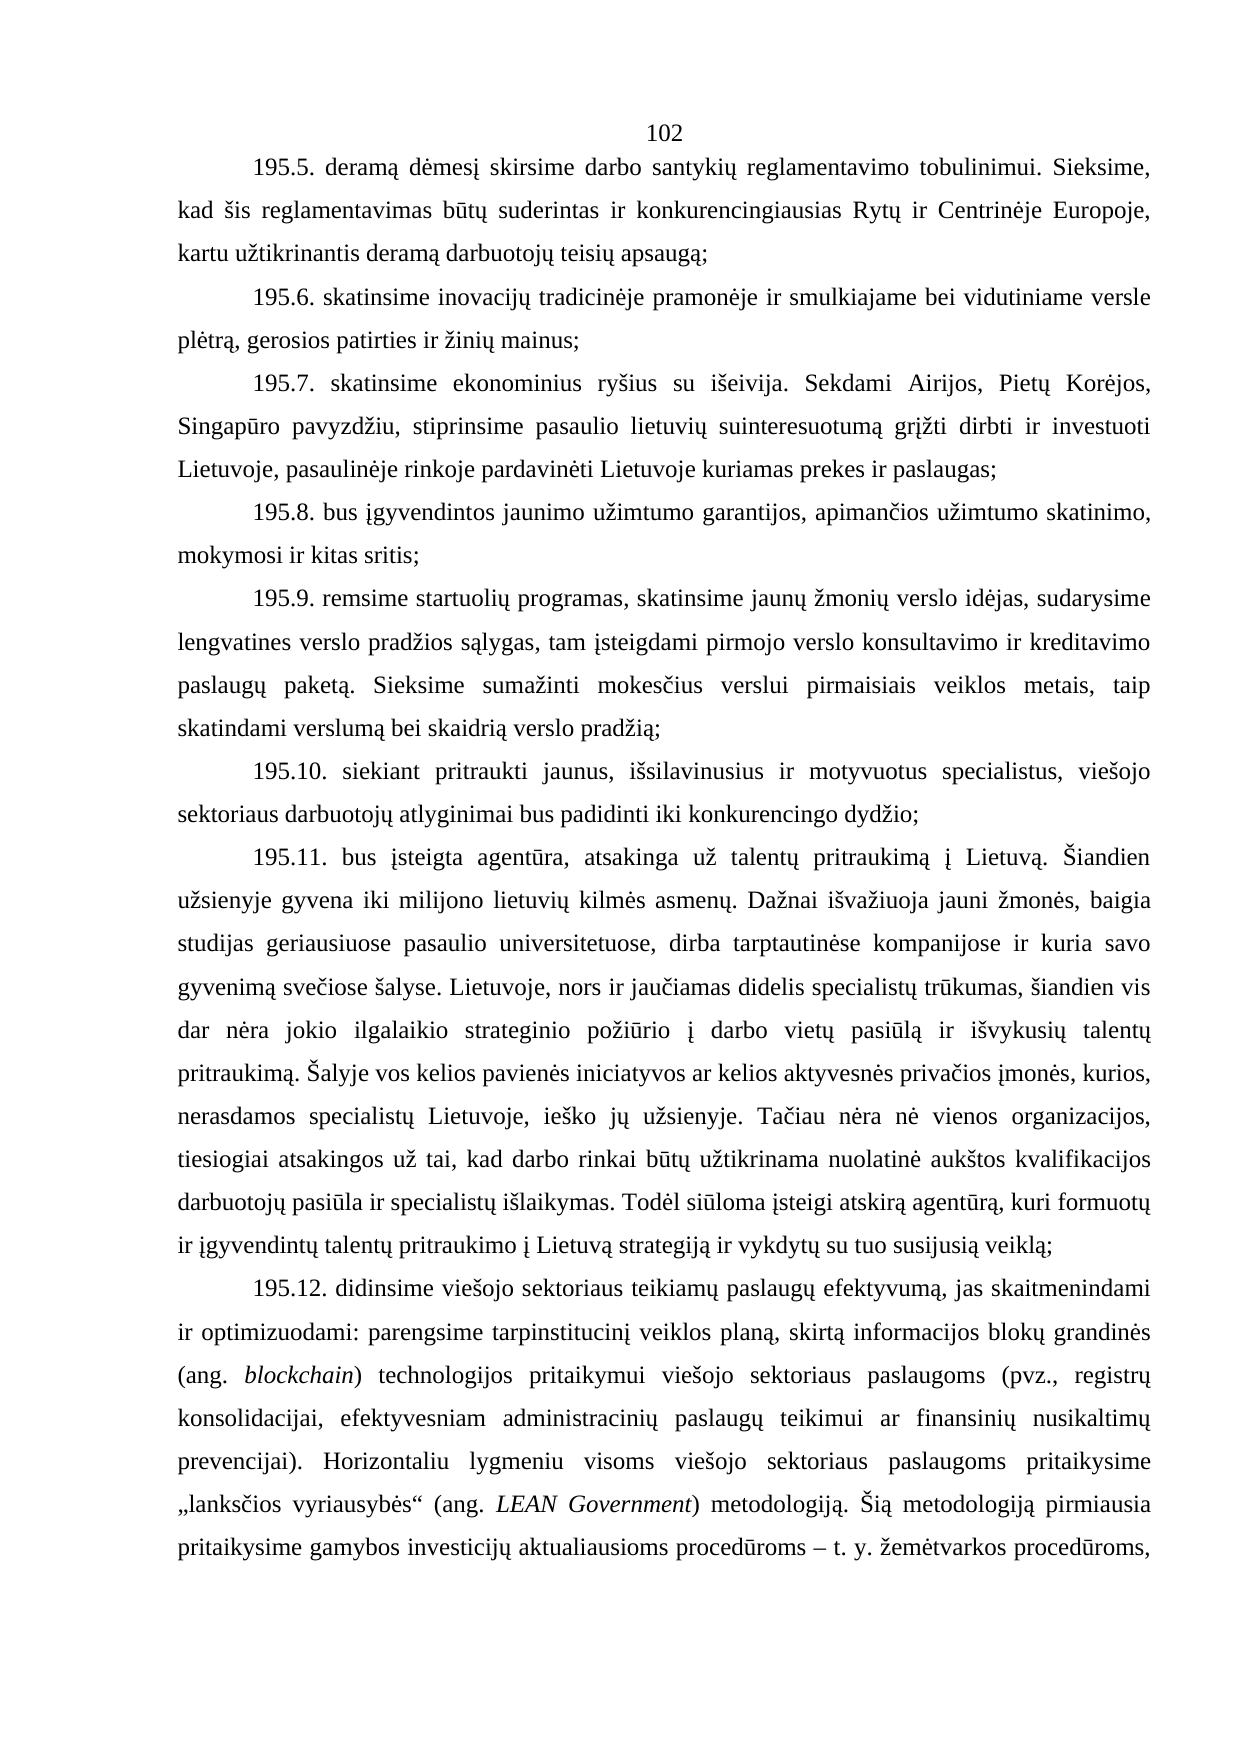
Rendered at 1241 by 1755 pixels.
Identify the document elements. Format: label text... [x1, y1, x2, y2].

text 195.8. bus įgyvendintos jaunimo užimtumo garantijos, apimančios užimtumo skatinimo, mokymosi ir kitas sritis; [177, 497, 1152, 569]
text 195.7. skatinsime ekonominius ryšius su išeivija. Sekdami Airijos, Pietų Korėjos, Singapūro pavyzdžiu, stiprinsime pasaulio lietuvių suinteresuotumą grįžti dirbti ir investuoti Lietuvoje, pasaulinėje rinkoje pardavinėti Lietuvoje kuriamas prekes ir paslaugas; [177, 368, 1152, 483]
text 195.9. remsime startuolių programas, skatinsime jaunų žmonių verslo idėjas, sudarysime lengvatines verslo pradžios sąlygas, tam įsteigdami pirmojo verslo konsultavimo ir kreditavimo paslaugų paketą. Sieksime sumažinti mokesčius verslui pirmaisiais veiklos metais, taip skatindami verslumą bei skaidrią verslo pradžią; [177, 583, 1152, 742]
text 195.5. deramą dėmesį skirsime darbo santykių reglamentavimo tobulinimui. Sieksime, kad šis reglamentavimas būtų suderintas ir konkurencingiausias Rytų ir Centrinėje Europoje, kartu užtikrinantis deramą darbuotojų teisių apsaugą; [177, 152, 1152, 267]
text 195.11. bus įsteigta agentūra, atsakinga už talentų pritraukimą į Lietuvą. Šiandien užsienyje gyvena iki milijono lietuvių kilmės asmenų. Dažnai išvažiuoja jauni žmonės, baigia studijas geriausiuose pasaulio universitetuose, dirba tarptautinėse kompanijose ir kuria savo gyvenimą svečiose šalyse. Lietuvoje, nors ir jaučiamas didelis specialistų trūkumas, šiandien vis dar nėra jokio ilgalaikio strateginio požiūrio į darbo vietų pasiūlą ir išvykusių talentų pritraukimą. Šalyje vos kelios pavienės iniciatyvos ar kelios aktyvesnės privačios įmonės, kurios, nerasdamos specialistų Lietuvoje, ieško jų užsienyje. Tačiau nėra nė vienos organizacijos, tiesiogiai atsakingos už tai, kad darbo rinkai būtų užtikrinama nuolatinė aukštos kvalifikacijos darbuotojų pasiūla ir specialistų išlaikymas. Todėl siūloma įsteigi atskirą agentūrą, kuri formuotų ir įgyvendintų talentų pritraukimo į Lietuvą strategiją ir vykdytų su tuo susijusią veiklą; [177, 842, 1152, 1259]
text 195.6. skatinsime inovacijų tradicinėje pramonėje ir smulkiajame bei vidutiniame versle plėtrą, gerosios patirties ir žinių mainus; [177, 282, 1152, 353]
text 195.10. siekiant pritraukti jaunus, išsilavinusius ir motyvuotus specialistus, viešojo sektoriaus darbuotojų atlyginimai bus padidinti iki konkurencingo dydžio; [177, 756, 1152, 828]
text 195.12. didinsime viešojo sektoriaus teikiamų paslaugų efektyvumą, jas skaitmenindami ir optimizuodami: parengsime tarpinstitucinį veiklos planą, skirtą informacijos blokų grandinės (ang. blockchain) technologijos pritaikymui viešojo sektoriaus paslaugoms (pvz., registrų konsolidacijai, efektyvesniam administracinių paslaugų teikimui ar finansinių nusikaltimų prevencijai). Horizontaliu lygmeniu visoms viešojo sektoriaus paslaugoms pritaikysime „lanksčios vyriausybės“ (ang. LEAN Government) metodologiją. Šią metodologiją pirmiausia pritaikysime gamybos investicijų aktualiausioms procedūroms – t. y. žemėtvarkos procedūroms, [177, 1273, 1152, 1561]
